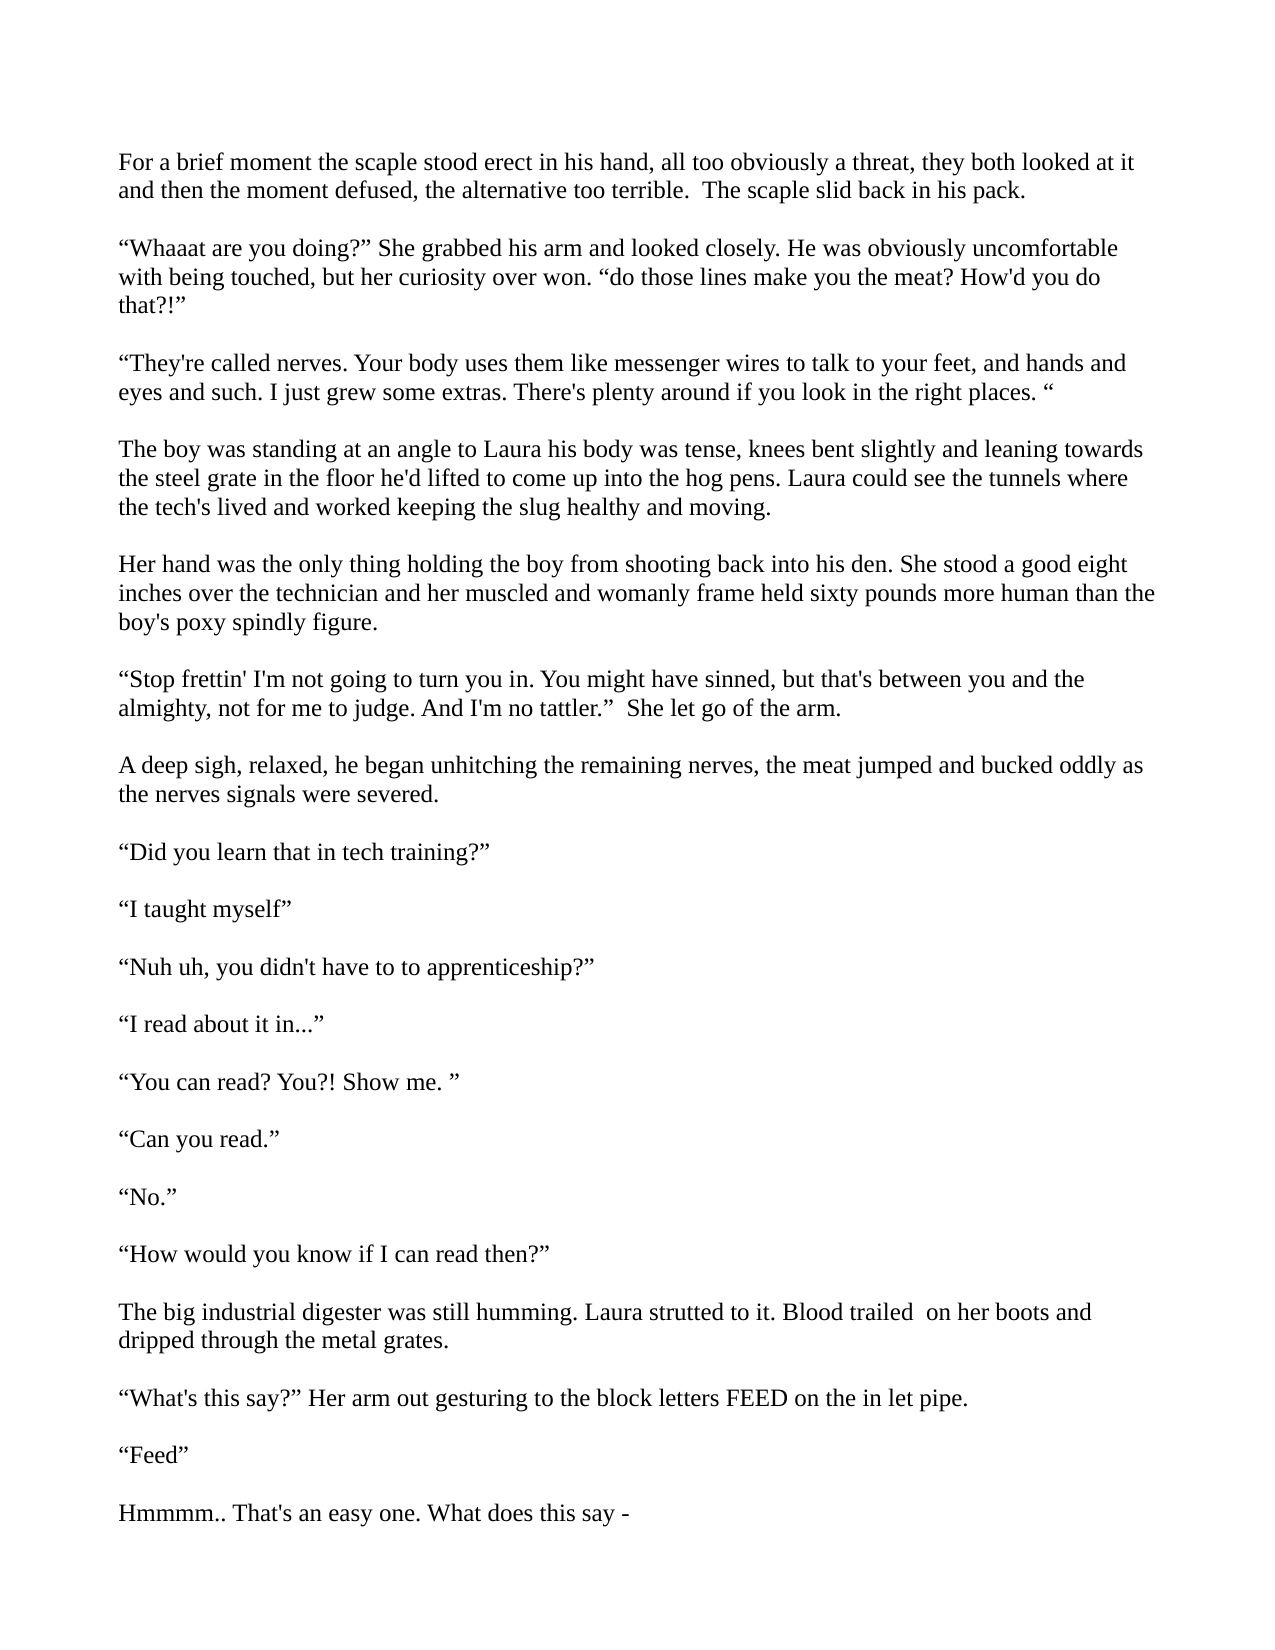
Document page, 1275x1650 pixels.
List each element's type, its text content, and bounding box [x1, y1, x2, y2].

text “Did you learn that in tech training?” [118, 837, 1157, 866]
text “Feed” [118, 1441, 1157, 1469]
text The boy was standing at an angle to Laura his body was tense, knees bent slightly and leaning towards the steel grate in the floor he'd lifted to come up into the hog pens. Laura could see the tunnels where the tech's lived and worked keeping the slug healthy and moving. [118, 434, 1157, 521]
text “I taught myself” [118, 894, 1157, 923]
text A deep sigh, relaxed, he began unhitching the remaining nerves, the meat jumped and bucked oddly as the nerves signals were severed. [118, 751, 1157, 808]
text “Nuh uh, you didn't have to to apprenticeship?” [118, 952, 1157, 981]
text For a brief moment the scaple stood erect in his hand, all too obviously a threat, they both looked at it and then the moment defused, the alternative too terrible. The scaple slid back in his pack. [118, 147, 1157, 204]
text “What's this say?” Her arm out gesturing to the block letters FEED on the in let pipe. [118, 1383, 1157, 1412]
text “How would you know if I can read then?” [118, 1239, 1157, 1268]
text Hmmmm.. That's an easy one. What does this say - [118, 1498, 1157, 1527]
text “Stop frettin' I'm not going to turn you in. You might have sinned, but that's between you and the almighty, not for me to judge. And I'm no tattler.” She let go of the arm. [118, 664, 1157, 722]
text “No.” [118, 1182, 1157, 1211]
text “Can you read.” [118, 1124, 1157, 1153]
text The big industrial digester was still humming. Laura strutted to it. Blood trailed on her boots and dripped through the metal grates. [118, 1297, 1157, 1354]
text “Whaaat are you doing?” She grabbed his arm and looked closely. He was obviously uncomfortable with being touched, but her curiosity over won. “do those lines make you the meat? How'd you do that?!” [118, 233, 1157, 319]
text “They're called nerves. Your body uses them like messenger wires to talk to your feet, and hands and eyes and such. I just grew some extras. There's plenty around if you look in the right places. “ [118, 348, 1157, 406]
text Her hand was the only thing holding the boy from shooting back into his den. She stood a good eight inches over the technician and her muscled and womanly frame held sixty pounds more human than the boy's poxy spindly figure. [118, 549, 1157, 636]
text “You can read? You?! Show me. ” [118, 1067, 1157, 1096]
text “I read about it in...” [118, 1009, 1157, 1038]
